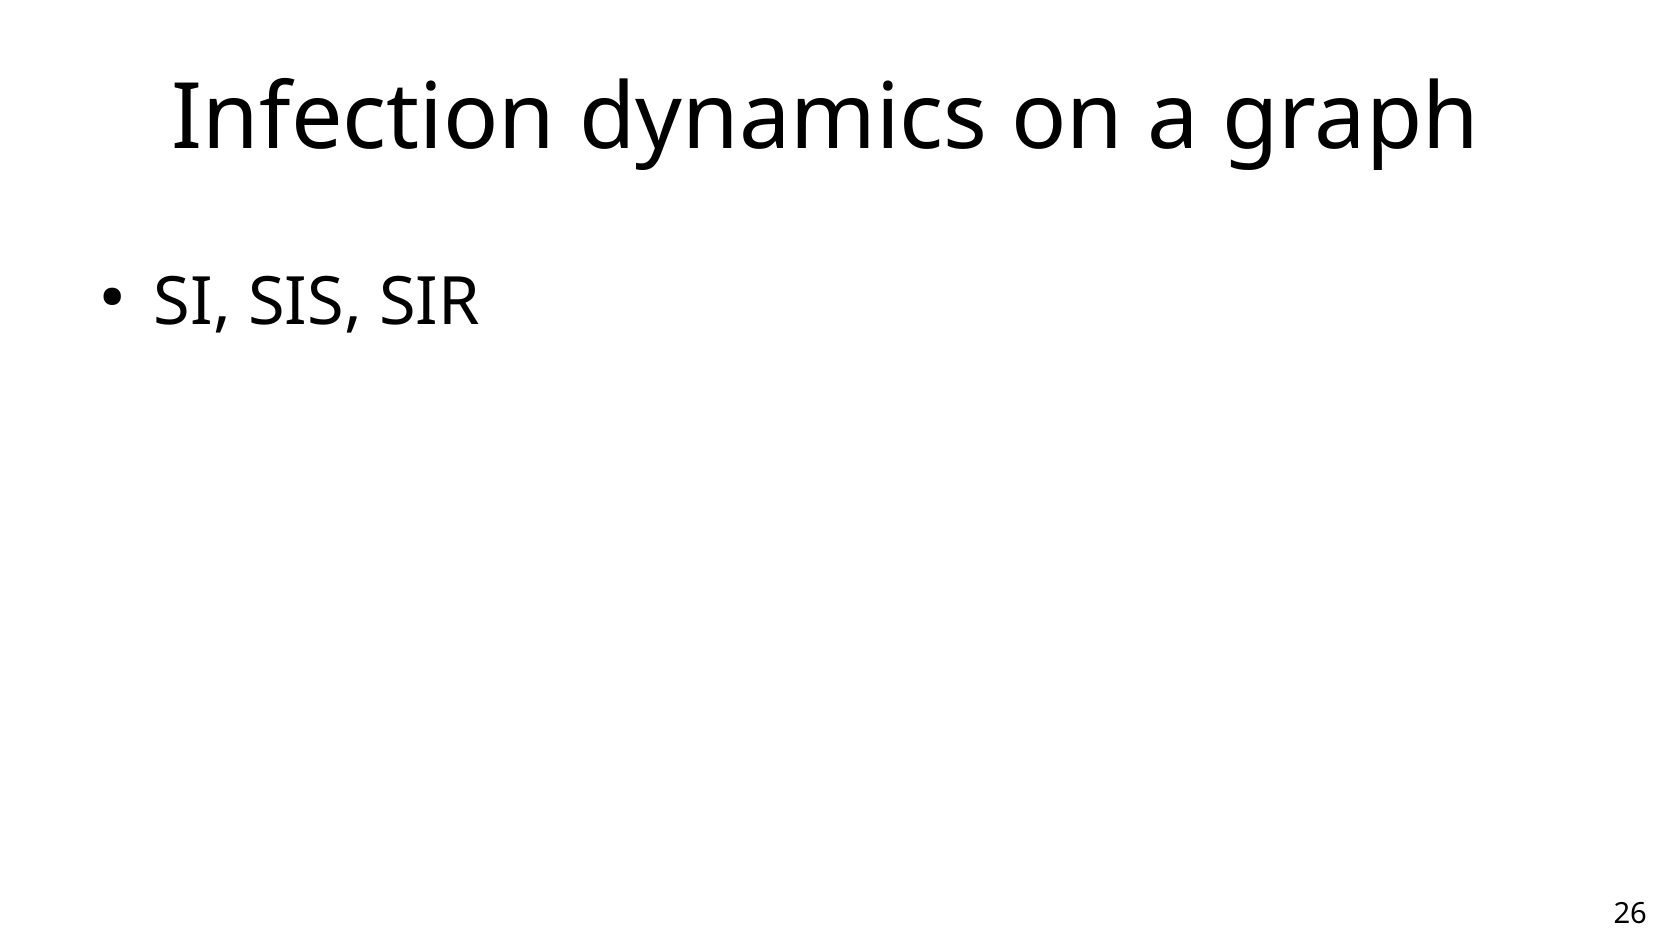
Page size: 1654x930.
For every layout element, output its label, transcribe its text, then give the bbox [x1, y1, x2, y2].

list SI, SIS, SIR [82, 252, 1571, 793]
title Infection dynamics on a graph [82, 1, 1571, 225]
